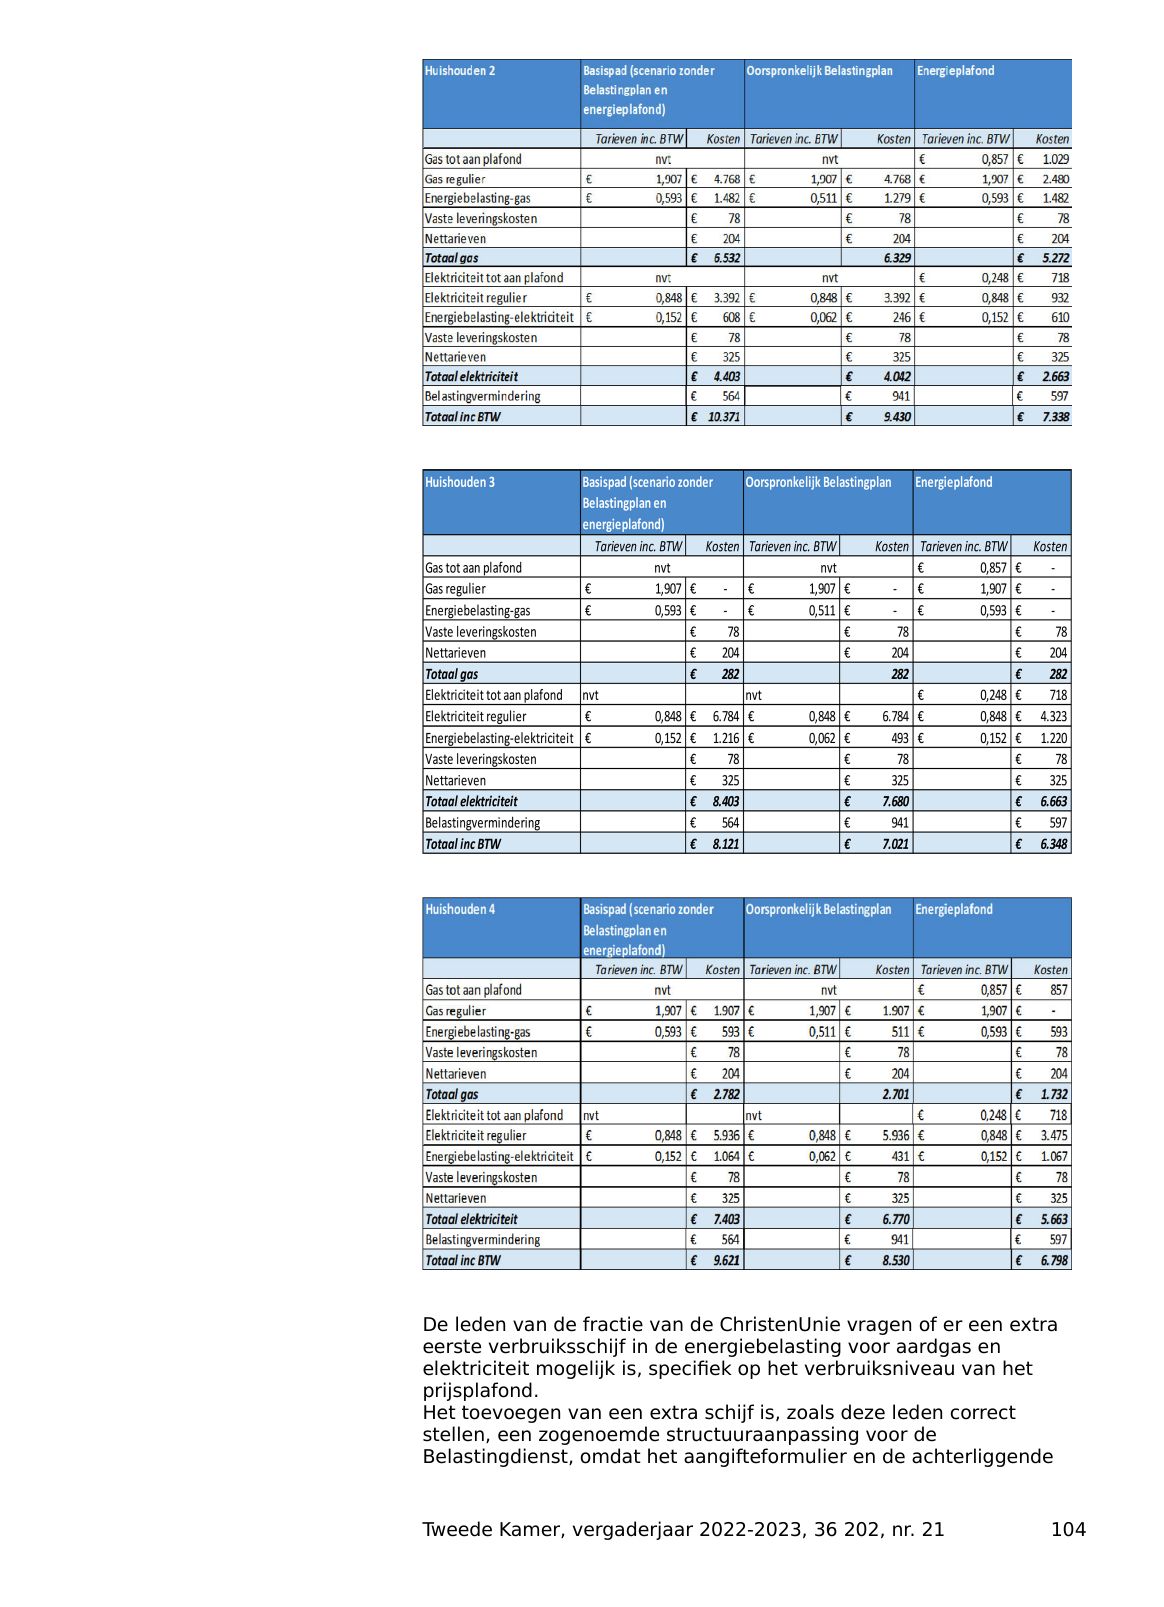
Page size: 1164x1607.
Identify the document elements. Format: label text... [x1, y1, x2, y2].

picture [422, 59, 1072, 426]
text Het toevoegen van een extra schijf is, zoals deze leden correct stellen, een zogenoemde structuuraanpassing voor de Belastingdienst, omdat het aangifteformulier en de achterliggende [422, 1402, 1087, 1467]
picture [422, 469, 1072, 854]
picture [422, 897, 1072, 1270]
text De leden van de fractie van de ChristenUnie vragen of er een extra eerste verbruiksschijf in de energiebelasting voor aardgas en elektriciteit mogelijk is, specifiek op het verbruiksniveau van het prijsplafond. [422, 1314, 1087, 1402]
